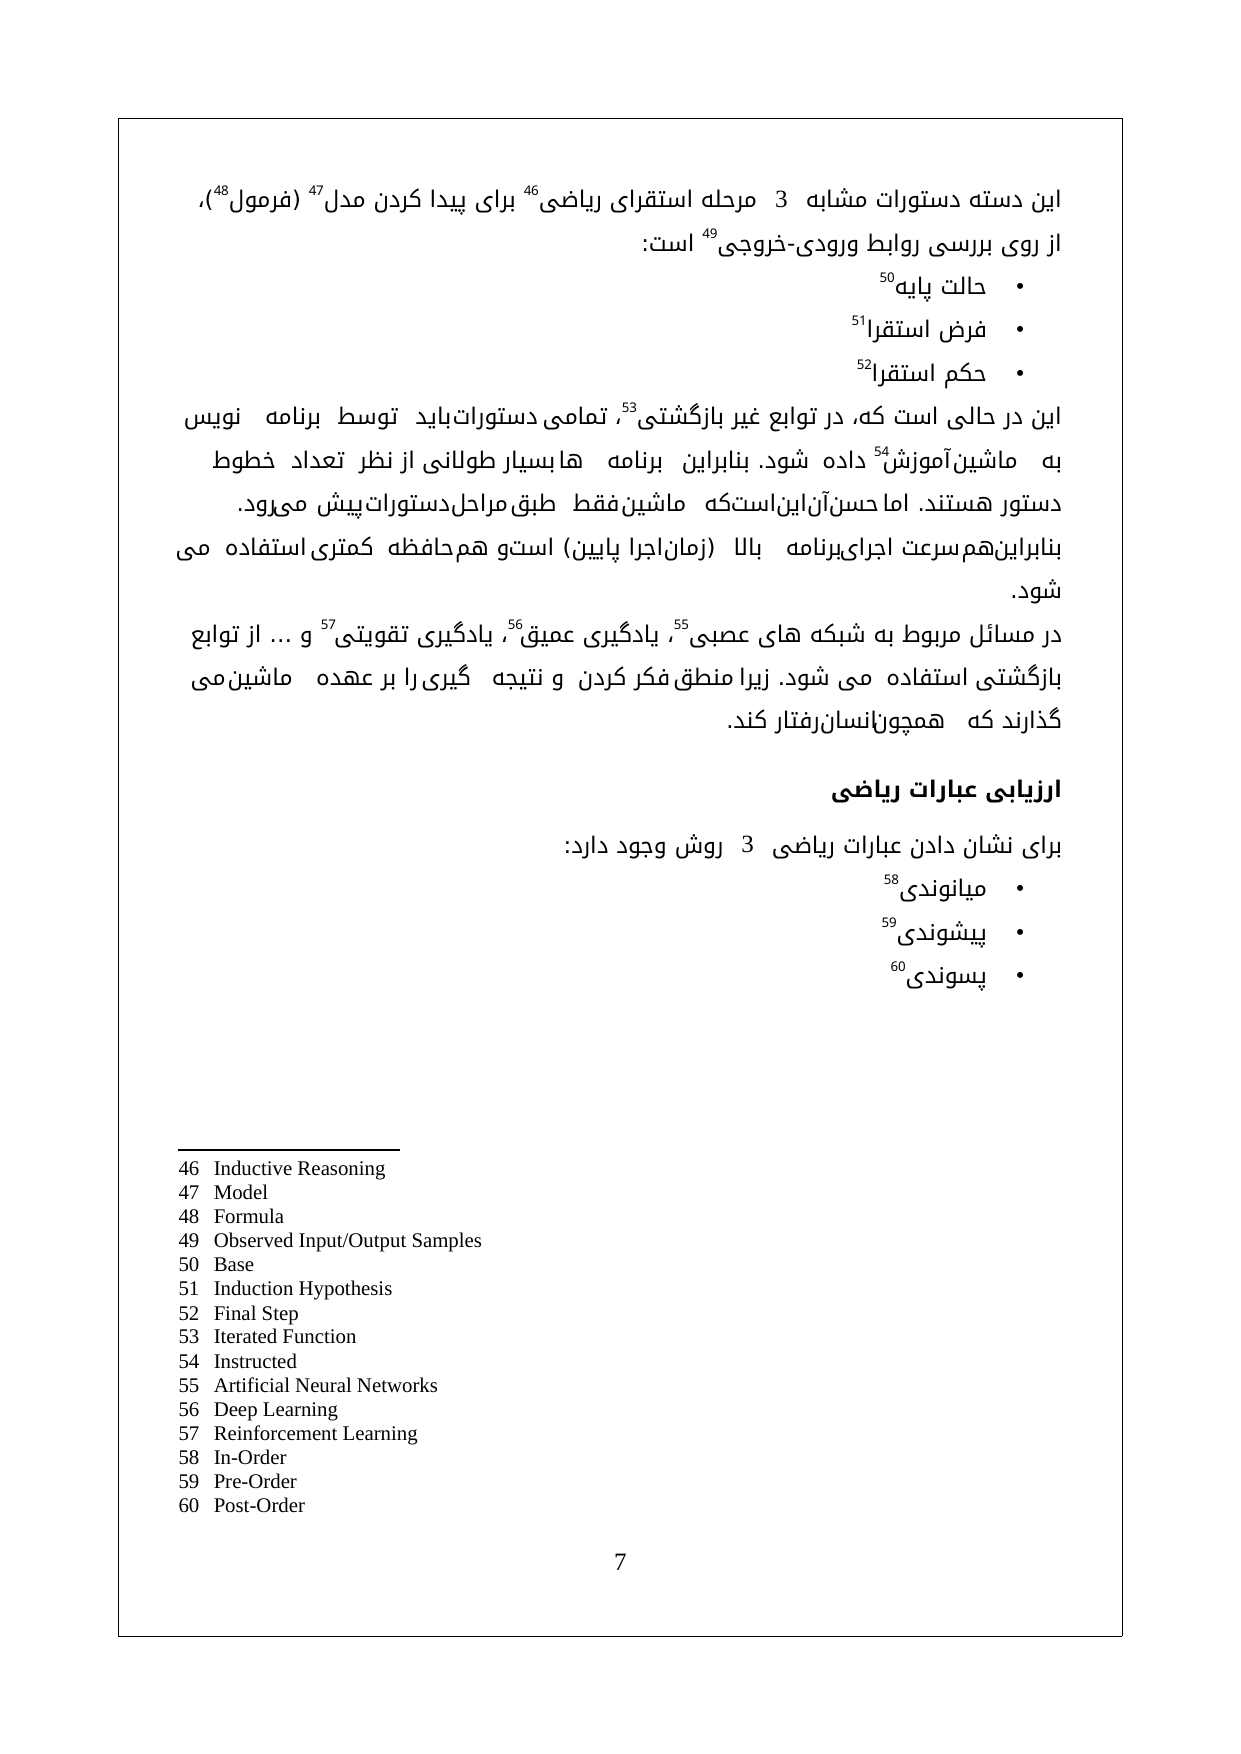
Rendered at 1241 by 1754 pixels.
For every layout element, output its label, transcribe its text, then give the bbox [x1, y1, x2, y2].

list فرض استقرا [178, 308, 1024, 352]
list پیشوندی [178, 911, 1024, 954]
list Pre-Order [178, 1469, 1062, 1493]
text Formula [178, 1204, 1062, 1228]
text Artificial Neural Networks [178, 1373, 1062, 1397]
list In-Order [178, 1445, 1062, 1469]
list پسوندی [178, 954, 1024, 998]
text این دسته دستورات مشابهمرحله استقرای ریاضی برای پیدا کردن مدل (فرمول)، از روی بررسی روابط ورودی-خروجی است: [178, 178, 1062, 265]
text این در حالی است که، در توابع غیر بازگشتی، تمامی دستورات باید توسط برنامه نویس به ماشین آموزش داده شود. بنابراین برنامه ها بسیار طولانی از نظر تعداد خطوط دستور هستند. اما حسن آن این است که ماشین فقط طبق مراحل دستورات پیش می رود. بنابراین هم سرعت اجرای برنامه بالا (زمان اجرا پایین) است و هم حافظه کمتری استفاده می شود. [178, 395, 1062, 613]
subtitle ارزیابی عبارات ریاضی [178, 768, 1062, 811]
list Post-Order [178, 1493, 1062, 1517]
list میانوندی [178, 867, 1024, 911]
text Inductive Reasoning [178, 1156, 1062, 1180]
text Reinforcement Learning [178, 1421, 1062, 1445]
list Final Step [178, 1300, 1062, 1324]
text Model [178, 1180, 1062, 1204]
text برای نشان دادن عبارات ریاضیروش وجود دارد: [178, 824, 1062, 867]
list حالت پایه [178, 265, 1024, 308]
list حکم استقرا [178, 352, 1024, 395]
list Base [178, 1252, 1062, 1276]
text Deep Learning [178, 1397, 1062, 1421]
text Iterated Function [178, 1324, 1062, 1348]
text در مسائل مربوط به شبکه های عصبی، یادگیری عمیق، یادگیری تقویتی و … از توابع بازگشتی استفاده می شود. زیرا منطق فکر کردن و نتیجه گیری را بر عهده ماشین می‌ گذارند که همچون انسان رفتار کند. [178, 613, 1062, 743]
text Observed Input/Output Samples [178, 1228, 1062, 1252]
text Instructed [178, 1348, 1062, 1373]
list Induction Hypothesis [178, 1276, 1062, 1300]
